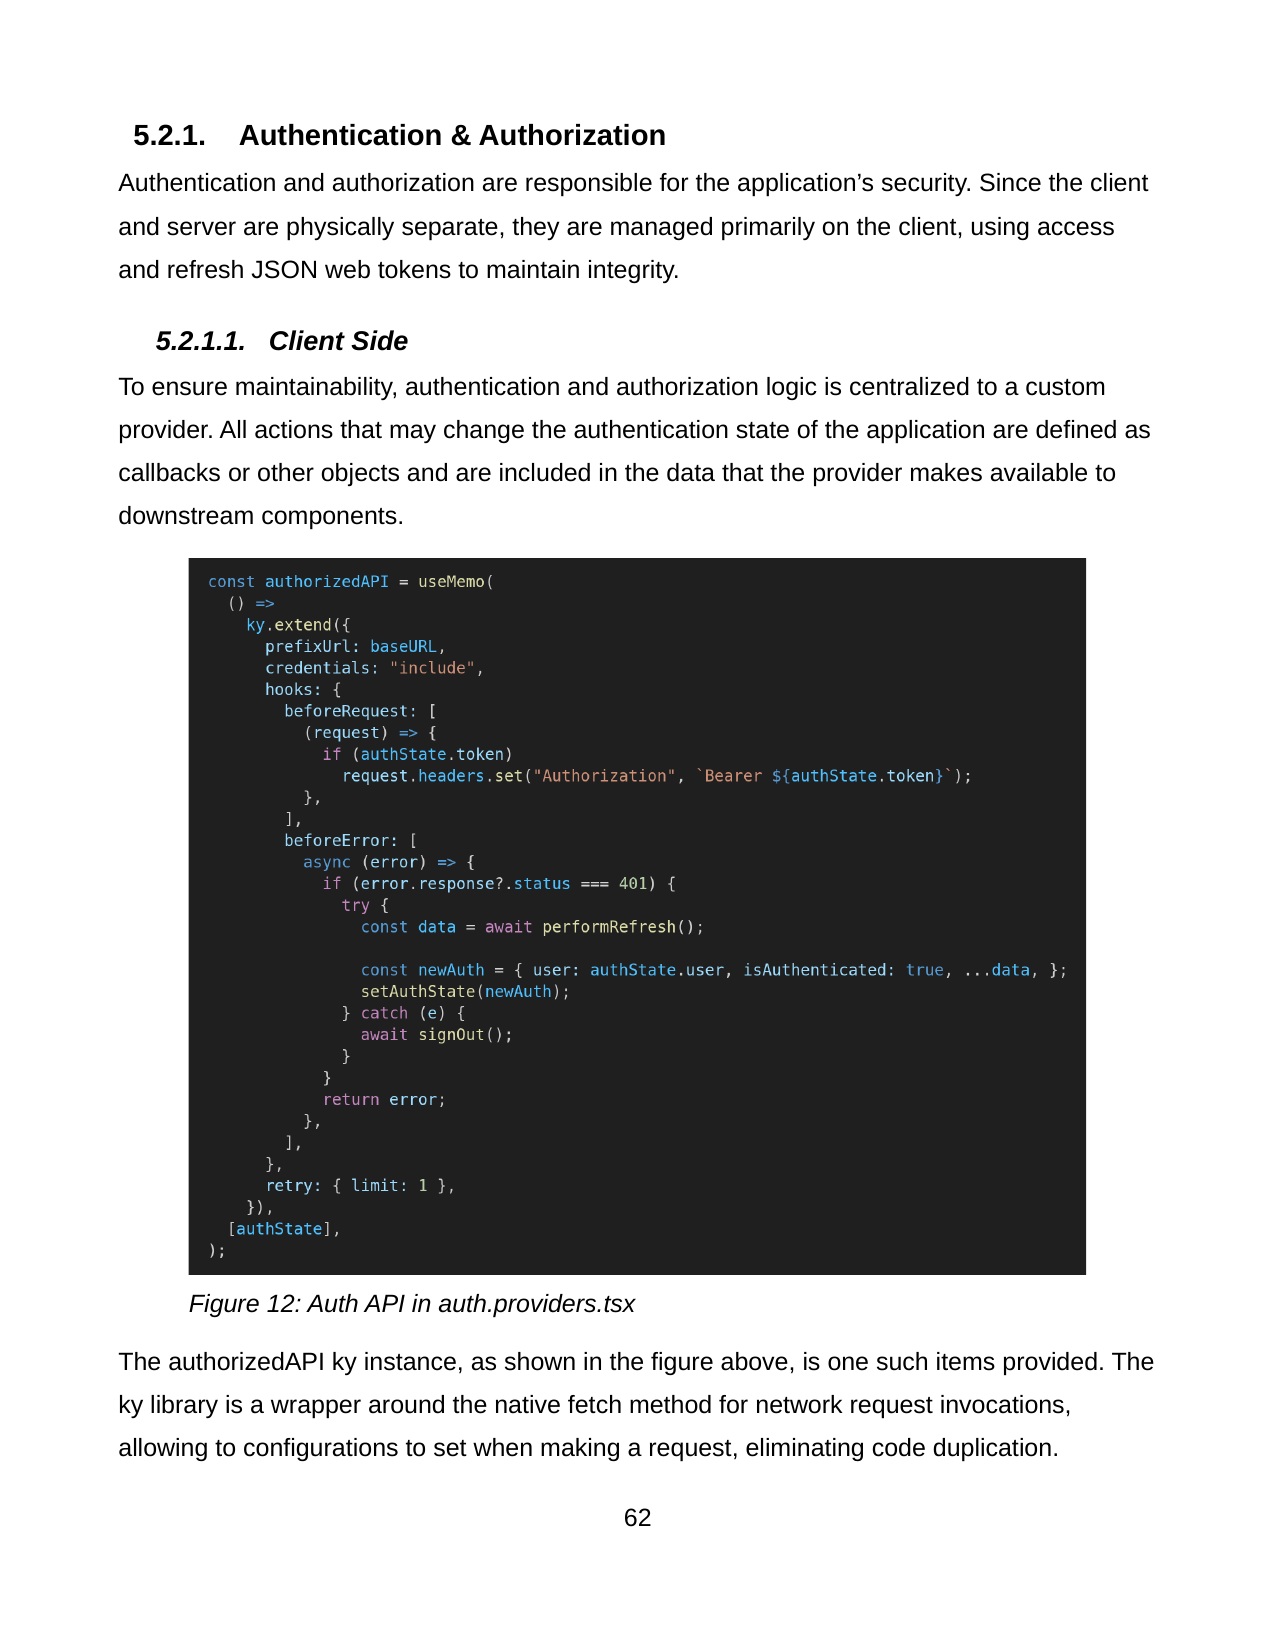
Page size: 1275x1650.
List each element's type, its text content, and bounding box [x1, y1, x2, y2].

subtitle Client Side [156, 325, 1157, 356]
text Figure 12: Auth API in auth.providers.tsx [189, 1275, 1086, 1317]
picture [188, 558, 1087, 1275]
subtitle Authentication & Authorization [118, 118, 1157, 152]
text The authorizedAPI ky instance, as shown in the figure above, is one such items provided. The ky library is a wrapper around the native fetch method for network request invocations, allowing to configurations to set when making a request, eliminating code duplication. [118, 1346, 1157, 1461]
text Authentication and authorization are responsible for the application’s security. Since the client and server are physically separate, they are managed primarily on the client, using access and refresh JSON web tokens to maintain integrity. [118, 168, 1157, 283]
text To ensure maintainability, authentication and authorization logic is centralized to a custom provider. All actions that may change the authentication state of the application are defined as callbacks or other objects and are included in the data that the provider makes available to downstream components. [118, 372, 1157, 530]
